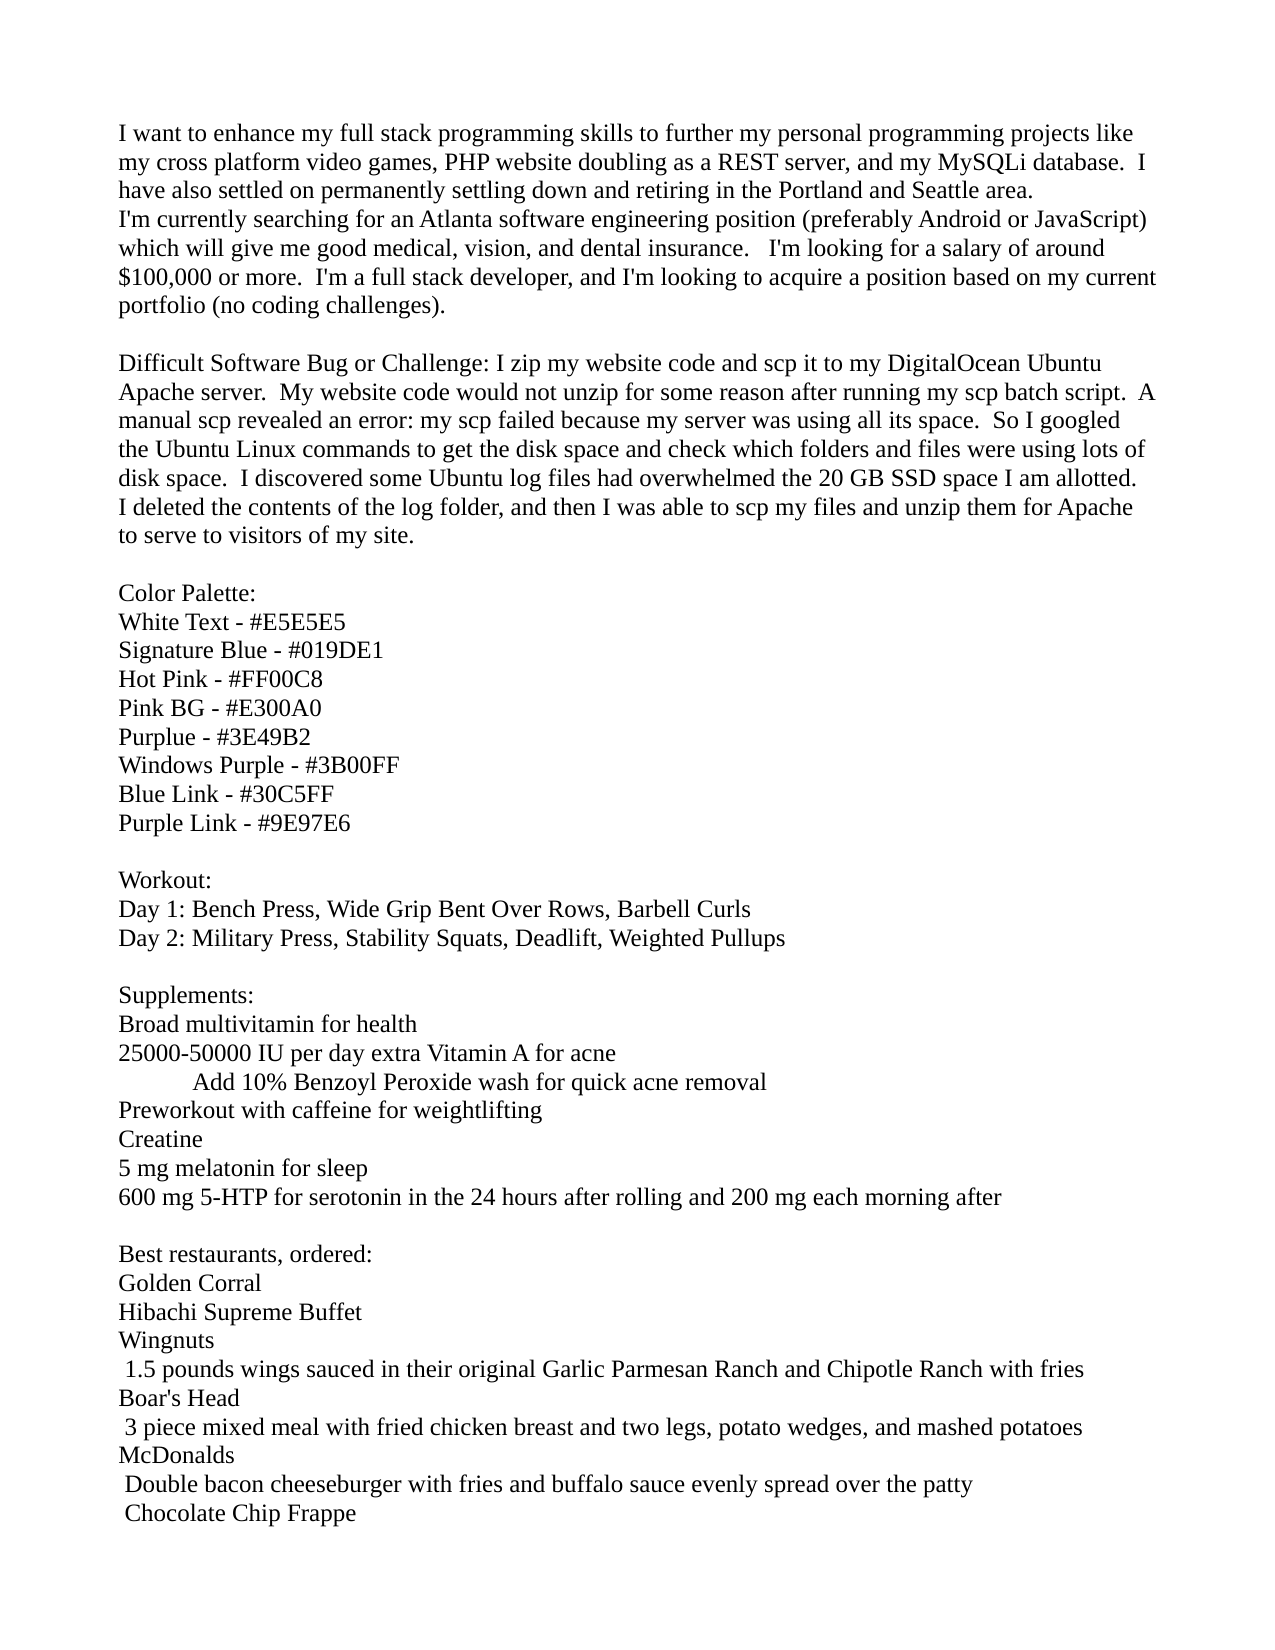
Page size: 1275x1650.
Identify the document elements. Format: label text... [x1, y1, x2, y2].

text Day 1: Bench Press, Wide Grip Bent Over Rows, Barbell Curls [118, 894, 1157, 923]
text Boar's Head [118, 1383, 1157, 1412]
text Hibachi Supreme Buffet [118, 1297, 1157, 1326]
text Workout: [118, 866, 1157, 894]
text Purplue - #3E49B2 [118, 722, 1157, 751]
text Pink BG - #E300A0 [118, 693, 1157, 722]
text Difficult Software Bug or Challenge: I zip my website code and scp it to my DigitalOcean Ubuntu Apache server. My website code would not unzip for some reason after running my scp batch script. A manual scp revealed an error: my scp failed because my server was using all its space. So I googled the Ubuntu Linux commands to get the disk space and check which folders and files were using lots of disk space. I discovered some Ubuntu log files had overwhelmed the 20 GB SSD space I am allotted. I deleted the contents of the log folder, and then I was able to scp my files and unzip them for Apache to serve to visitors of my site. [118, 348, 1157, 549]
text Color Palette: [118, 578, 1157, 607]
text Double bacon cheeseburger with fries and buffalo sauce evenly spread over the patty [118, 1469, 1157, 1498]
text McDonalds [118, 1441, 1157, 1469]
text Golden Corral [118, 1268, 1157, 1297]
text Day 2: Military Press, Stability Squats, Deadlift, Weighted Pullups [118, 923, 1157, 952]
text 25000-50000 IU per day extra Vitamin A for acne [118, 1038, 1157, 1067]
text White Text - #E5E5E5 [118, 607, 1157, 636]
text 1.5 pounds wings sauced in their original Garlic Parmesan Ranch and Chipotle Ranch with fries [118, 1354, 1157, 1383]
text Purple Link - #9E97E6 [118, 808, 1157, 837]
text Supplements: [118, 981, 1157, 1009]
text Signature Blue - #019DE1 [118, 636, 1157, 664]
text Blue Link - #30C5FF [118, 779, 1157, 808]
text Best restaurants, ordered: [118, 1239, 1157, 1268]
text Windows Purple - #3B00FF [118, 751, 1157, 779]
text Broad multivitamin for health [118, 1009, 1157, 1038]
text Wingnuts [118, 1326, 1157, 1354]
text 5 mg melatonin for sleep [118, 1153, 1157, 1182]
text Creatine [118, 1124, 1157, 1153]
text 600 mg 5-HTP for serotonin in the 24 hours after rolling and 200 mg each morning after [118, 1182, 1157, 1211]
text I want to enhance my full stack programming skills to further my personal programming projects like my cross platform video games, PHP website doubling as a REST server, and my MySQLi database. I have also settled on permanently settling down and retiring in the Portland and Seattle area. [118, 118, 1157, 204]
text Hot Pink - #FF00C8 [118, 664, 1157, 693]
text 3 piece mixed meal with fried chicken breast and two legs, potato wedges, and mashed potatoes [118, 1412, 1157, 1441]
text Preworkout with caffeine for weightlifting [118, 1096, 1157, 1124]
text Chocolate Chip Frappe [118, 1498, 1157, 1527]
text Add 10% Benzoyl Peroxide wash for quick acne removal [118, 1067, 1157, 1096]
text I'm currently searching for an Atlanta software engineering position (preferably Android or JavaScript) which will give me good medical, vision, and dental insurance. I'm looking for a salary of around $100,000 or more. I'm a full stack developer, and I'm looking to acquire a position based on my current portfolio (no coding challenges). [118, 204, 1157, 319]
